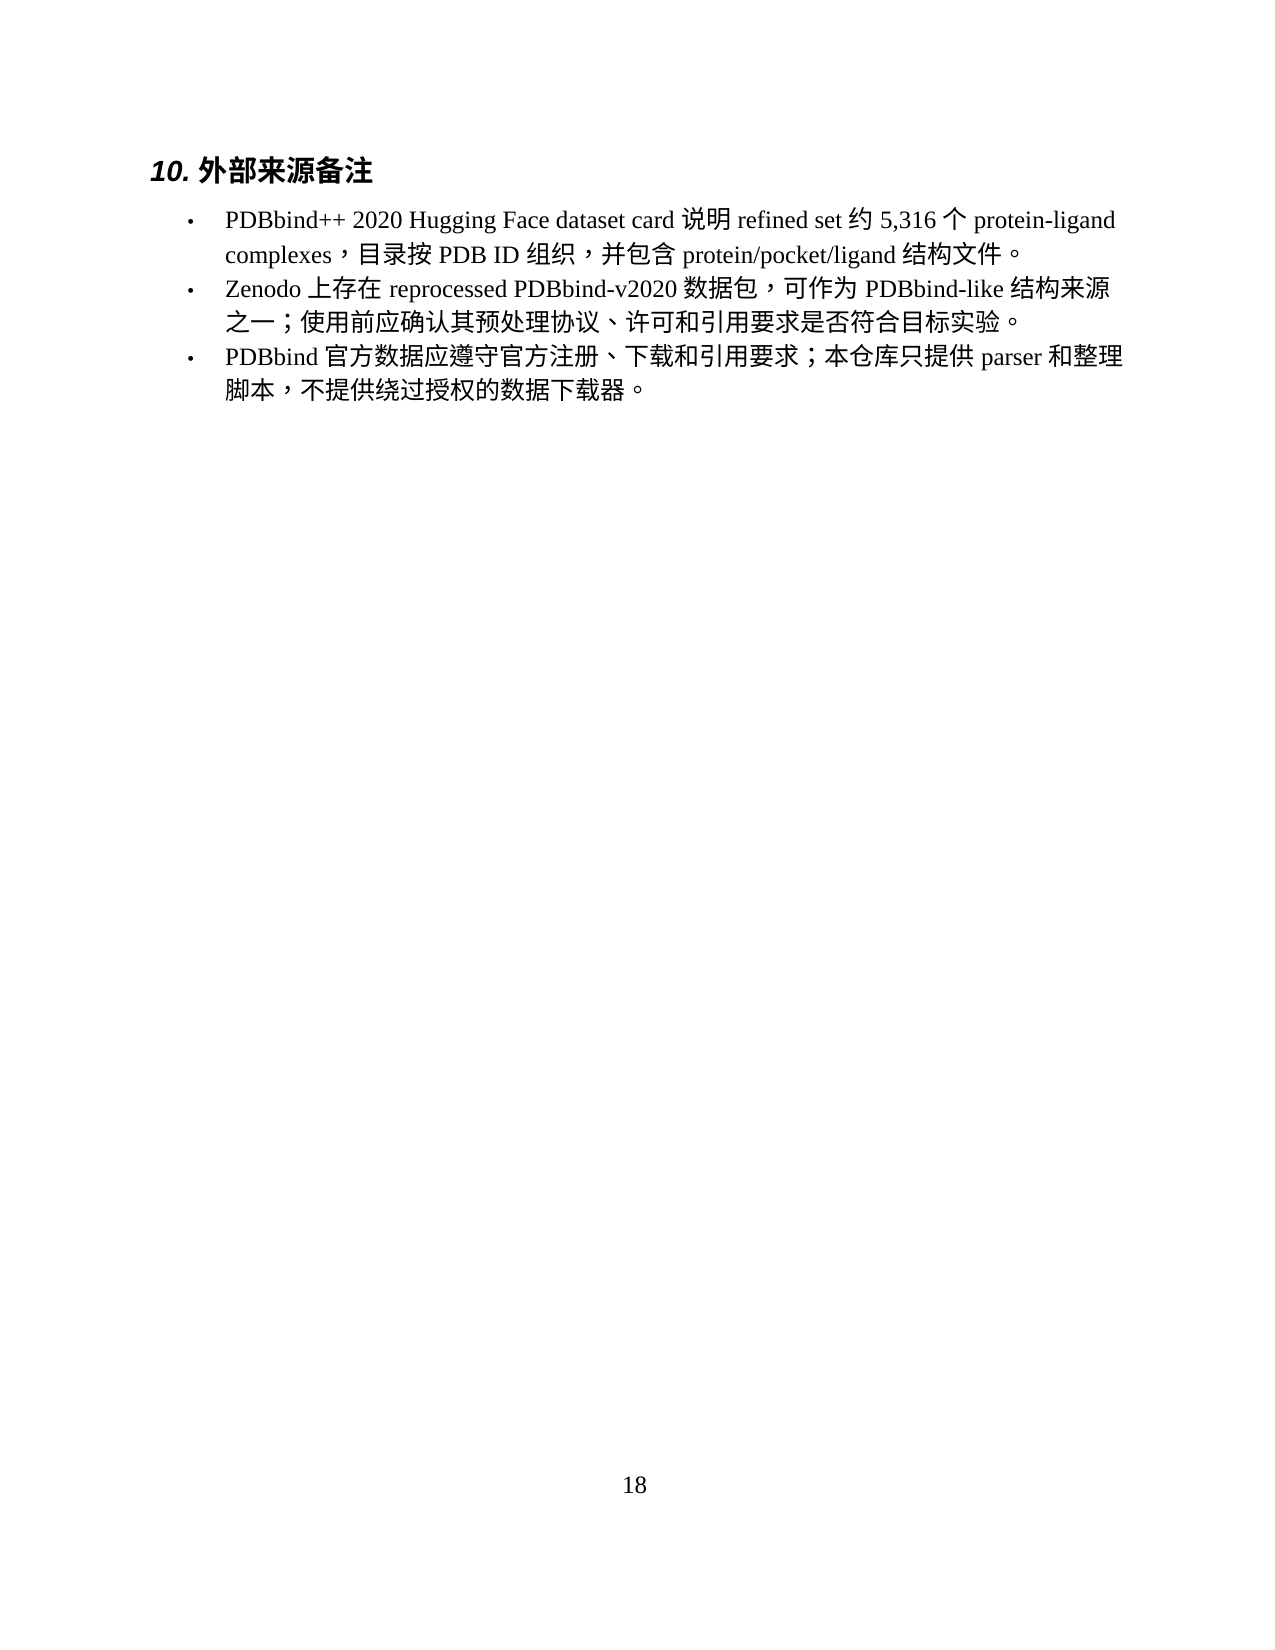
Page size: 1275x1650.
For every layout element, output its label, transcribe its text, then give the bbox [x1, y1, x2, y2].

list PDBbind 官方数据应遵守官方注册、下载和引用要求；本仓库只提供 parser 和整理脚本，不提供绕过授权的数据下载器。 [187, 338, 1125, 407]
list PDBbind++ 2020 Hugging Face dataset card 说明 refined set 约 5,316 个 protein-ligand complexes，目录按 PDB ID 组织，并包含 protein/pocket/ligand 结构文件。 [187, 202, 1125, 270]
list Zenodo 上存在 reprocessed PDBbind-v2020 数据包，可作为 PDBbind-like 结构来源之一；使用前应确认其预处理协议、许可和引用要求是否符合目标实验。 [187, 270, 1125, 338]
subtitle 10. 外部来源备注 [150, 150, 1125, 190]
